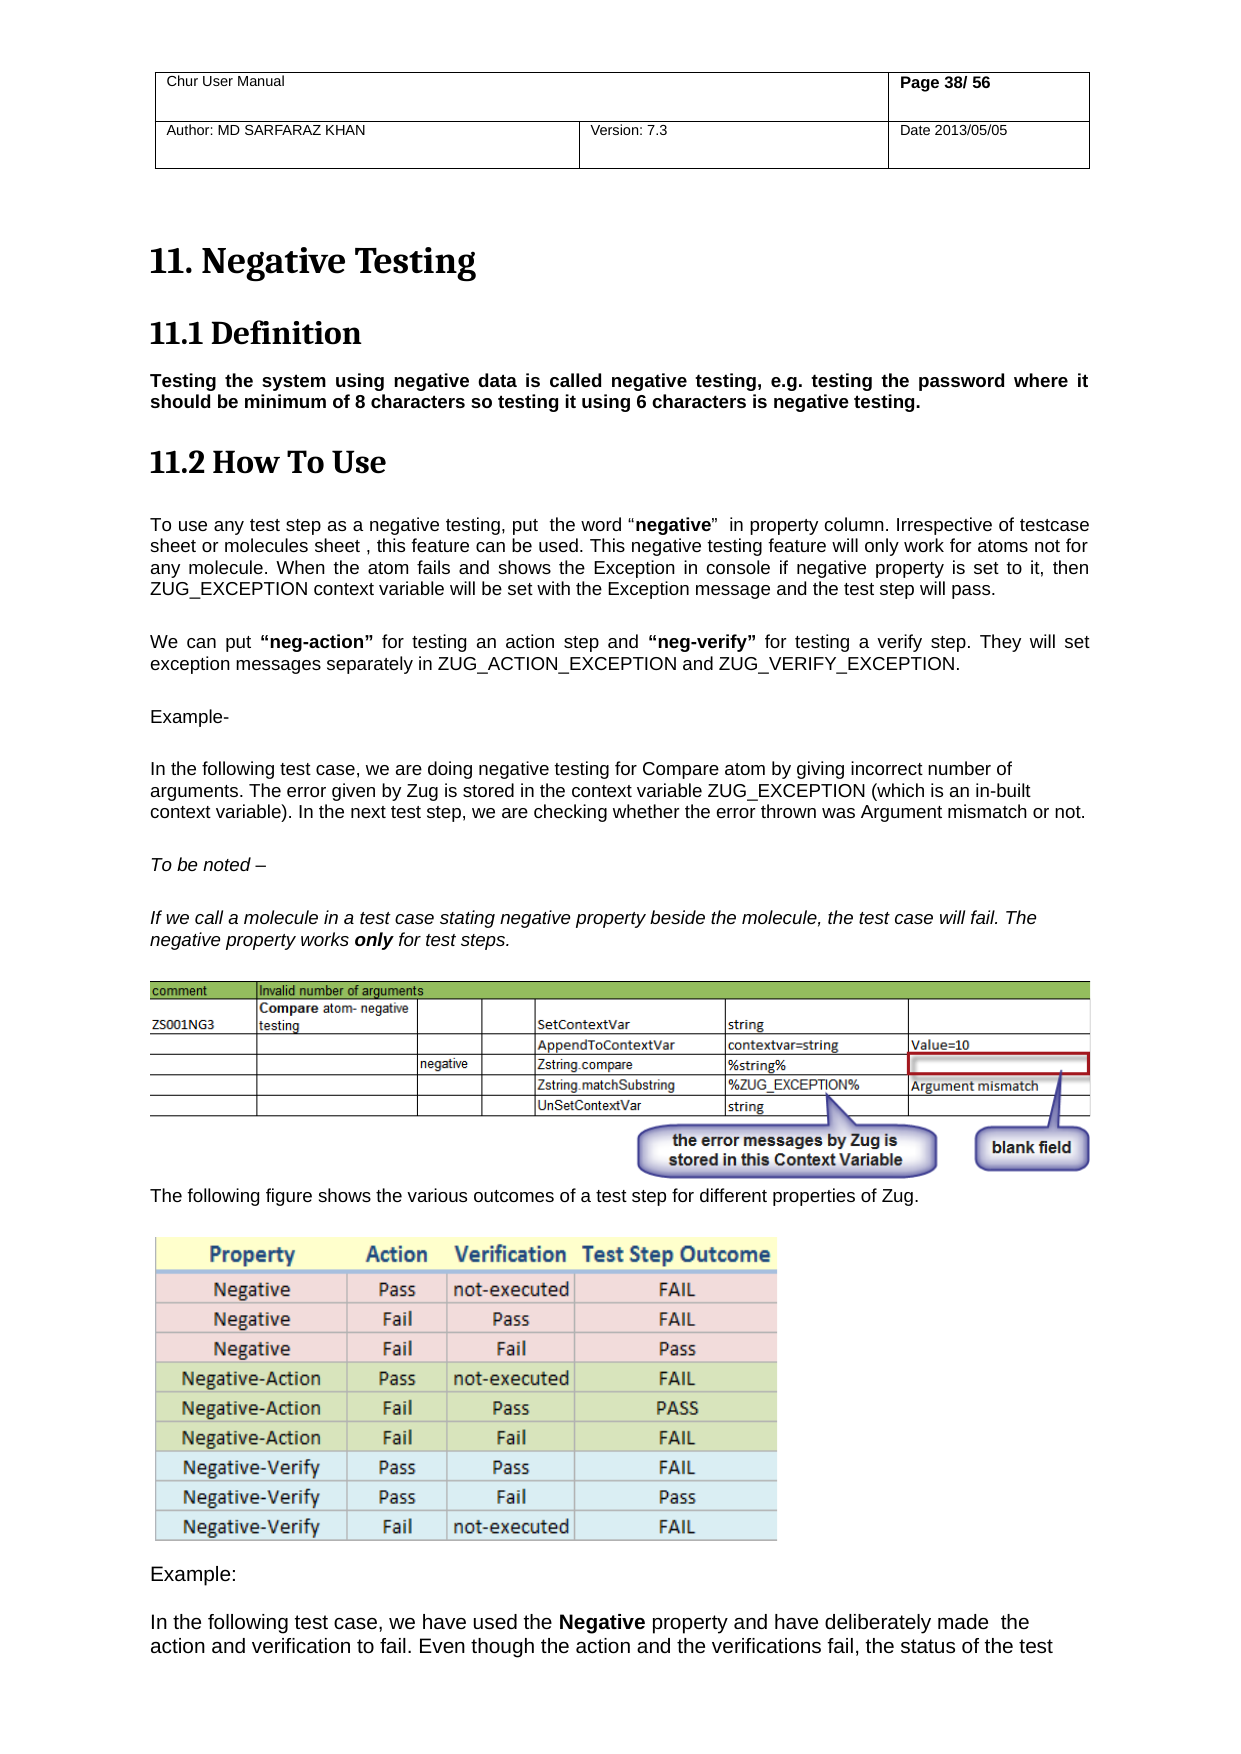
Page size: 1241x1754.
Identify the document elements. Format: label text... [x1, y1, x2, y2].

picture [150, 981, 1091, 1185]
subtitle 11.2 How To Use [150, 444, 1090, 482]
text Testing the system using negative data is called negative testing, e.g. testing the password where it should be minimum of 8 characters so testing it using 6 characters is negative testing. [150, 369, 1090, 413]
text In the following test case, we have used the Negative property and have deliberately made the action and verification to fail. Even though the action and the verifications fail, the status of the test [150, 1610, 1090, 1658]
text In the following test case, we are doing negative testing for Compare atom by giving incorrect number of arguments. The error given by Zug is stored in the context variable ZUG_EXCEPTION (which is an in-built context variable). In the next test step, we are checking whether the error thrown was Argument mismatch or not. [150, 758, 1090, 823]
text To use any test step as a negative testing, put the word “negative” in property column. Irrespective of testcase sheet or molecules sheet , this feature can be used. This negative testing feature will only work for atoms not for any molecule. When the atom fails and shows the Exception in console if negative property is set to it, then ZUG_EXCEPTION context variable will be set with the Exception message and the test step will pass. [150, 513, 1090, 600]
text The following figure shows the various outcomes of a test step for different properties of Zug. [150, 1185, 1090, 1206]
subtitle 11. Negative Testing [150, 240, 1090, 283]
subtitle 11.1 Definition [150, 314, 1090, 353]
text Example: [150, 1562, 1090, 1586]
text To be noted – [150, 854, 1090, 876]
picture [155, 1237, 778, 1541]
text If we call a molecule in a test case stating negative property beside the molecule, the test case will fail. The negative property works only for test steps. [150, 907, 1090, 950]
text Example- [150, 705, 1090, 727]
text We can put “neg-action” for testing an action step and “neg-verify” for testing a verify step. They will set exception messages separately in ZUG_ACTION_EXCEPTION and ZUG_VERIFY_EXCEPTION. [150, 631, 1090, 674]
